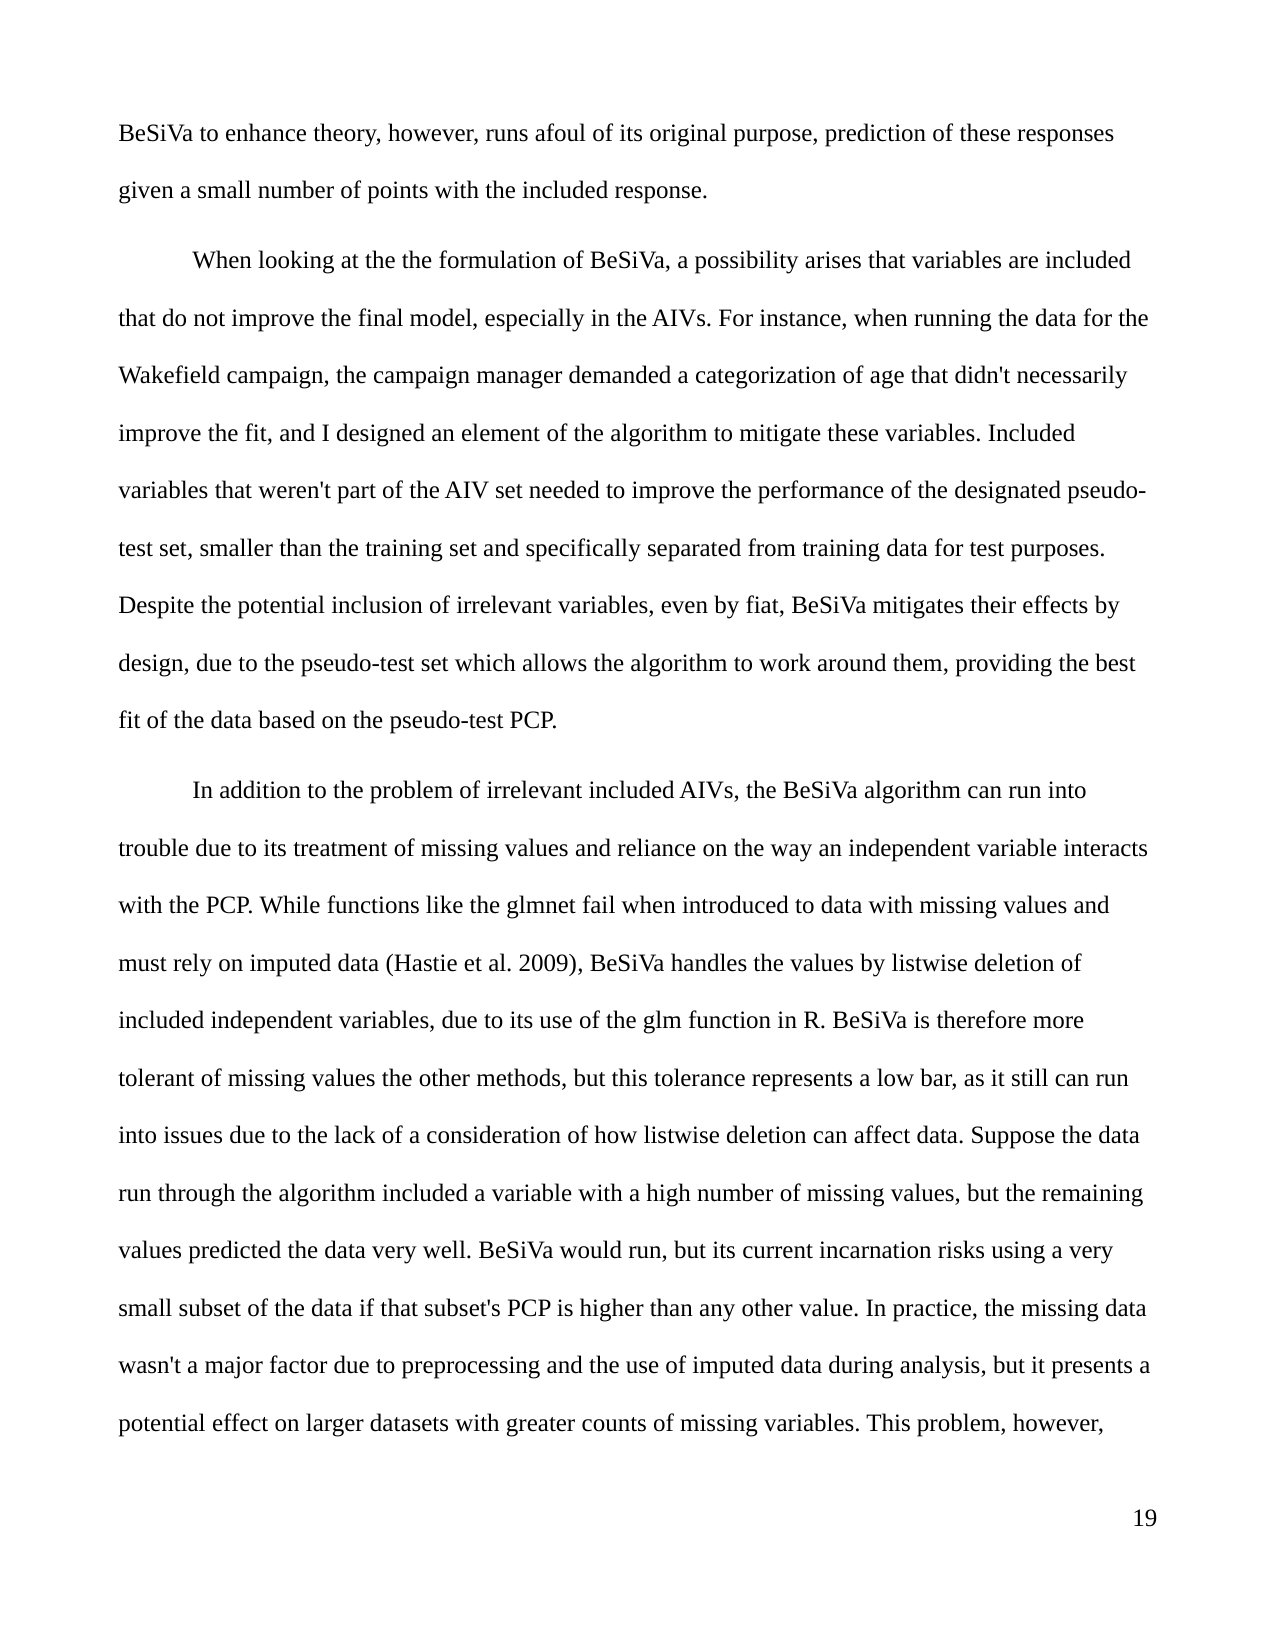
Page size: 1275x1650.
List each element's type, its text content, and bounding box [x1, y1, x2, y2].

text BeSiVa to enhance theory, however, runs afoul of its original purpose, prediction of these responses given a small number of points with the included response. [118, 118, 1157, 204]
text In addition to the problem of irrelevant included AIVs, the BeSiVa algorithm can run into trouble due to its treatment of missing values and reliance on the way an independent variable interacts with the PCP. While functions like the glmnet fail when introduced to data with missing values and must rely on imputed data (Hastie et al. 2009), BeSiVa handles the values by listwise deletion of included independent variables, due to its use of the glm function in R. BeSiVa is therefore more tolerant of missing values the other methods, but this tolerance represents a low bar, as it still can run into issues due to the lack of a consideration of how listwise deletion can affect data. Suppose the data run through the algorithm included a variable with a high number of missing values, but the remaining values predicted the data very well. BeSiVa would run, but its current incarnation risks using a very small subset of the data if that subset's PCP is higher than any other value. In practice, the missing data wasn't a major factor due to preprocessing and the use of imputed data during analysis, but it presents a potential effect on larger datasets with greater counts of missing variables. This problem, however, [118, 776, 1157, 1437]
text When looking at the the formulation of BeSiVa, a possibility arises that variables are included that do not improve the final model, especially in the AIVs. For instance, when running the data for the Wakefield campaign, the campaign manager demanded a categorization of age that didn't necessarily improve the fit, and I designed an element of the algorithm to mitigate these variables. Included variables that weren't part of the AIV set needed to improve the performance of the designated pseudo-test set, smaller than the training set and specifically separated from training data for test purposes. Despite the potential inclusion of irrelevant variables, even by fiat, BeSiVa mitigates their effects by design, due to the pseudo-test set which allows the algorithm to work around them, providing the best fit of the data based on the pseudo-test PCP. [118, 246, 1157, 734]
